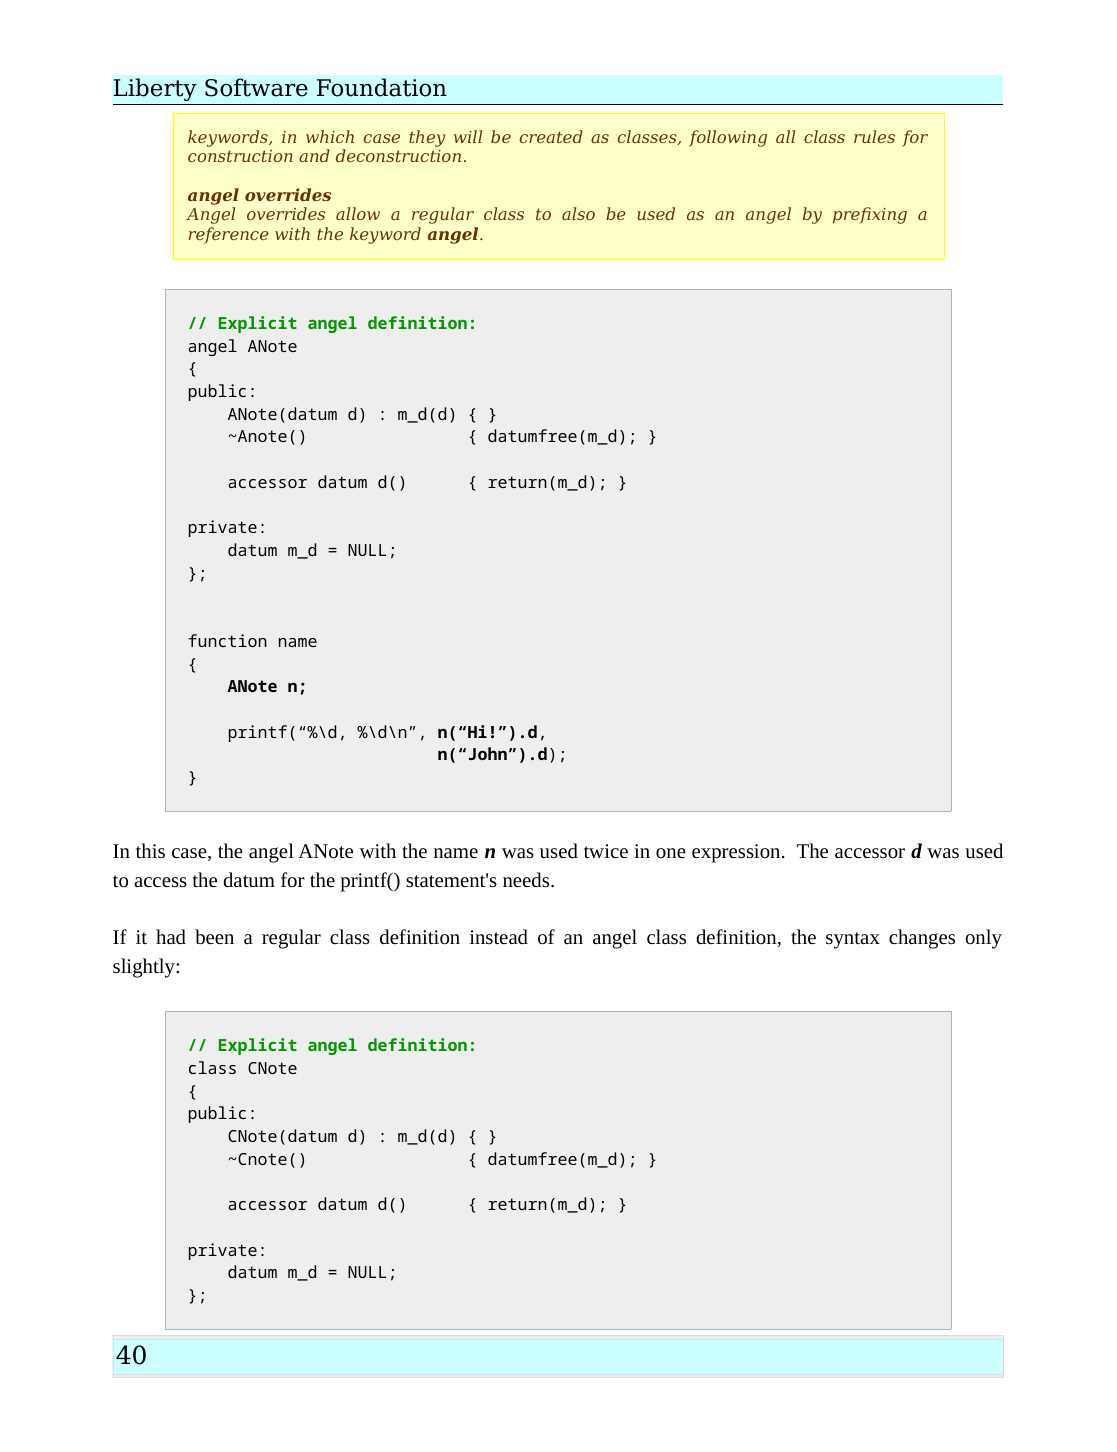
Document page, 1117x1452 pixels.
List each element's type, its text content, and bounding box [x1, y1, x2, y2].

text // Explicit angel definition: class CNote { public: CNote(datum d) : m_d(d) { } ~Cnote() { datumfree(m_d); } accessor datum d() { return(m_d); } private: datum m_d = NULL; }; [166, 1012, 951, 1329]
text If it had been a regular class definition instead of an angel class definition, the syntax changes only slightly: [112, 925, 1003, 978]
text keywords, in which case they will be created as classes, following all class rules for construction and deconstruction. angel overrides Angel overrides allow a regular class to also be used as an angel by prefixing a reference with the keyword angel. [174, 114, 944, 259]
text // Explicit angel definition: angel ANote { public: ANote(datum d) : m_d(d) { } ~Anote() { datumfree(m_d); } accessor datum d() { return(m_d); } private: datum m_d = NULL; }; function name { ANote n; printf(“%\d, %\d\n”, n(“Hi!”).d, n(“John”).d); } [166, 290, 951, 811]
text In this case, the angel ANote with the name n was used twice in one expression. The accessor d was used to access the datum for the printf() statement's needs. [112, 839, 1003, 892]
